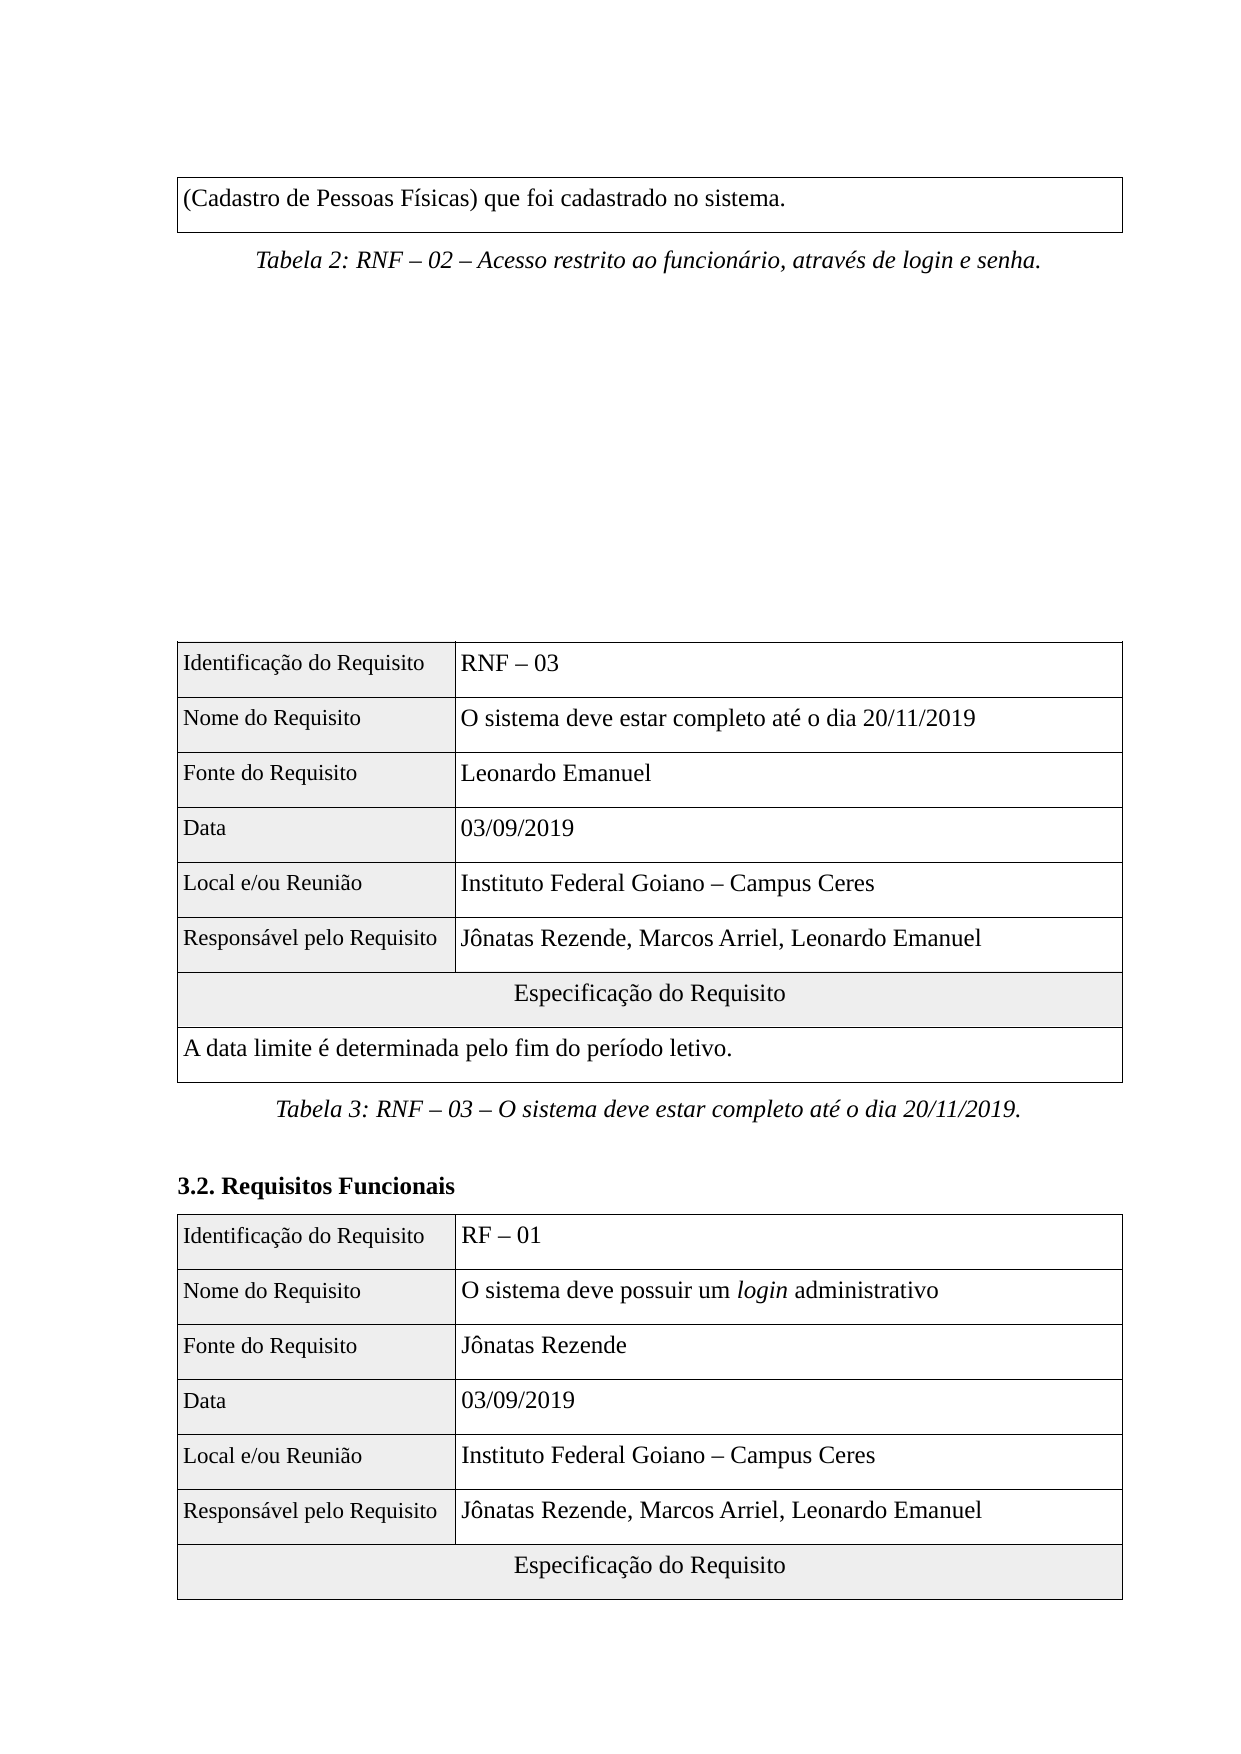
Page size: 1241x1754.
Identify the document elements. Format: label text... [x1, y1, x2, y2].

table_cell Instituto Federal Goiano – Campus Ceres [456, 1435, 1122, 1489]
table_header RNF – 03 [456, 643, 1122, 696]
table_cell Jônatas Rezende, Marcos Arriel, Leonardo Emanuel [456, 1490, 1122, 1544]
table_cell A data limite é determinada pelo fim do período letivo. [178, 1028, 1122, 1081]
table_header Identificação do Requisito [178, 643, 455, 696]
table_cell Nome do Requisito [178, 698, 455, 751]
table_cell Responsável pelo Requisito [178, 918, 455, 971]
table_cell Especificação do Requisito [178, 973, 1122, 1026]
table_cell 03/09/2019 [456, 808, 1122, 861]
table_cell Local e/ou Reunião [178, 1435, 455, 1489]
table_cell Fonte do Requisito [178, 753, 455, 806]
text Tabela 2: RNF – 02 – Acesso restrito ao funcionário, através de login e senha. [177, 245, 1122, 274]
table_cell Especificação do Requisito [178, 1545, 1122, 1599]
table_cell Local e/ou Reunião [178, 863, 455, 916]
table_cell Jônatas Rezende [456, 1325, 1122, 1379]
table_cell Data [178, 1380, 455, 1434]
table_cell Responsável pelo Requisito [178, 1490, 455, 1544]
table_cell Nome do Requisito [178, 1270, 455, 1324]
table_cell Data [178, 808, 455, 861]
table_cell O sistema deve possuir um login administrativo [456, 1270, 1122, 1324]
table_header RF – 01 [456, 1215, 1122, 1269]
table_cell 03/09/2019 [456, 1380, 1122, 1434]
table_cell Leonardo Emanuel [456, 753, 1122, 806]
table_cell Instituto Federal Goiano – Campus Ceres [456, 863, 1122, 916]
table_cell Fonte do Requisito [178, 1325, 455, 1379]
text Tabela 3: RNF – 03 – O sistema deve estar completo até o dia 20/11/2019. [177, 1094, 1122, 1123]
subtitle 3.2. Requisitos Funcionais [177, 1171, 1122, 1200]
table_cell (Cadastro de Pessoas Físicas) que foi cadastrado no sistema. [178, 178, 1122, 232]
table_header Identificação do Requisito [178, 1215, 455, 1269]
table_cell Jônatas Rezende, Marcos Arriel, Leonardo Emanuel [456, 918, 1122, 971]
table_cell O sistema deve estar completo até o dia 20/11/2019 [456, 698, 1122, 751]
